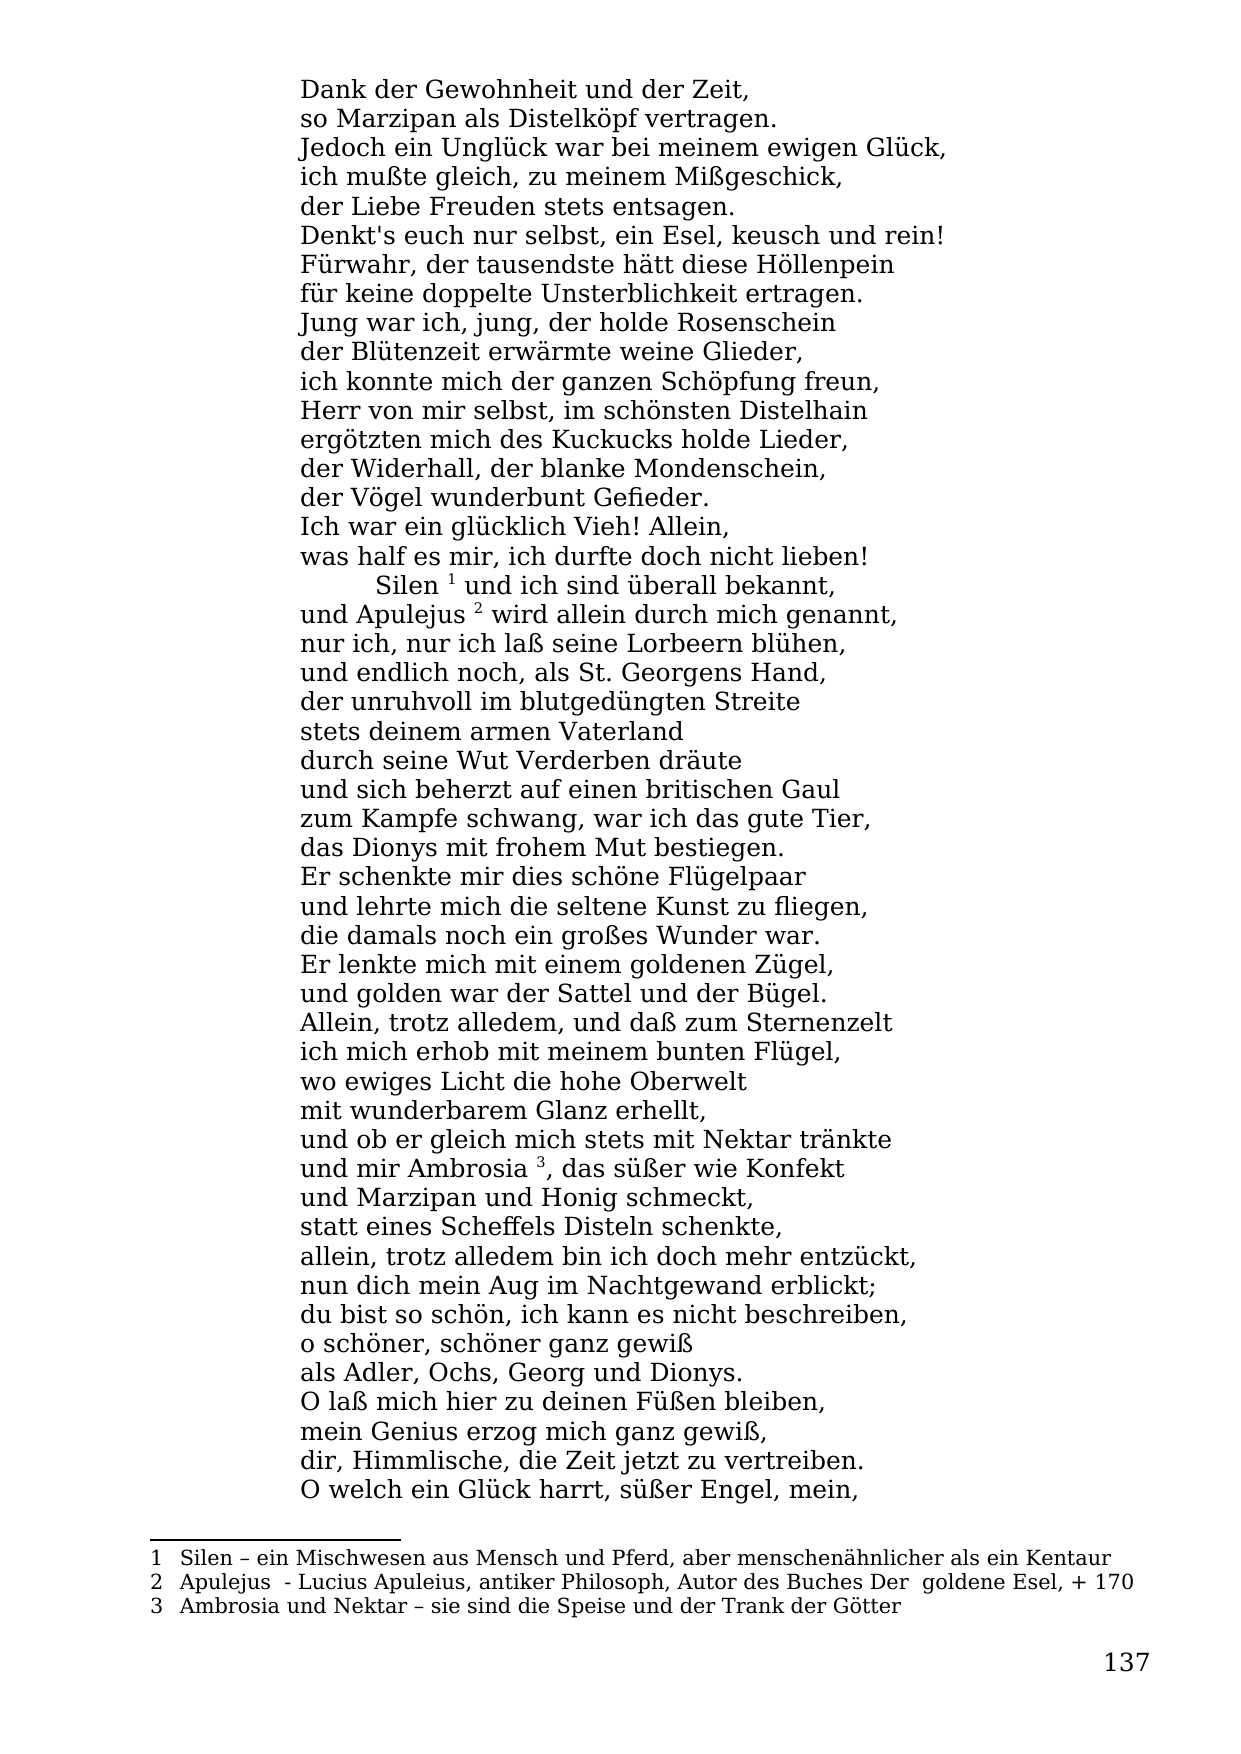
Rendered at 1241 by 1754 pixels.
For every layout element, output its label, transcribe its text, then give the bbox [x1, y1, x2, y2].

text Silen und ich sind überall bekannt, und Apulejus wird allein durch mich genannt, nur ich, nur ich laß seine Lorbeern blühen, und endlich noch, als St. Georgens Hand, der unruhvoll im blutgedüngten Streite stets deinem armen Vaterland durch seine Wut Verderben dräute und sich beherzt auf einen britischen Gaul zum Kampfe schwang, war ich das gute Tier, das Dionys mit frohem Mut bestiegen. Er schenkte mir dies schöne Flügelpaar und lehrte mich die seltene Kunst zu fliegen, die damals noch ein großes Wunder war. Er lenkte mich mit einem goldenen Zügel, und golden war der Sattel und der Bügel. Allein, trotz alledem, und daß zum Sternenzelt ich mich erhob mit meinem bunten Flügel, wo ewiges Licht die hohe Oberwelt mit wunderbarem Glanz erhellt, und ob er gleich mich stets mit Nektar tränkte und mir Ambrosia , das süßer wie Konfekt und Marzipan und Honig schmeckt, statt eines Scheffels Disteln schenkte, allein, trotz alledem bin ich doch mehr entzückt, nun dich mein Aug im Nachtgewand erblickt; du bist so schön, ich kann es nicht beschreiben, o schöner, schöner ganz gewiß als Adler, Ochs, Georg und Dionys. O laß mich hier zu deinen Füßen bleiben, mein Genius erzog mich ganz gewiß, dir, Himmlische, die Zeit jetzt zu vertreiben. O welch ein Glück harrt, süßer Engel, mein, [300, 571, 1151, 1504]
text Silen – ein Mischwesen aus Mensch und Pferd, aber menschenähnlicher als ein Kentaur [150, 1546, 1151, 1570]
text Ambrosia und Nektar – sie sind die Speise und der Trank der Götter [150, 1594, 1151, 1618]
text Apulejus - Lucius Apuleius, antiker Philosoph, Autor des Buches Der goldene Esel, + 170 [150, 1570, 1151, 1594]
text Dank der Gewohnheit und der Zeit, so Marzipan als Distelköpf vertragen. Jedoch ein Unglück war bei meinem ewigen Glück, ich mußte gleich, zu meinem Mißgeschick, der Liebe Freuden stets entsagen. Denkt's euch nur selbst, ein Esel, keusch und rein! Fürwahr, der tausendste hätt diese Höllenpein für keine doppelte Unsterblichkeit ertragen. Jung war ich, jung, der holde Rosenschein der Blütenzeit erwärmte weine Glieder, ich konnte mich der ganzen Schöpfung freun, Herr von mir selbst, im schönsten Distelhain ergötzten mich des Kuckucks holde Lieder, der Widerhall, der blanke Mondenschein, der Vögel wunderbunt Gefieder. Ich war ein glücklich Vieh! Allein, was half es mir, ich durfte doch nicht lieben! [300, 75, 1151, 571]
